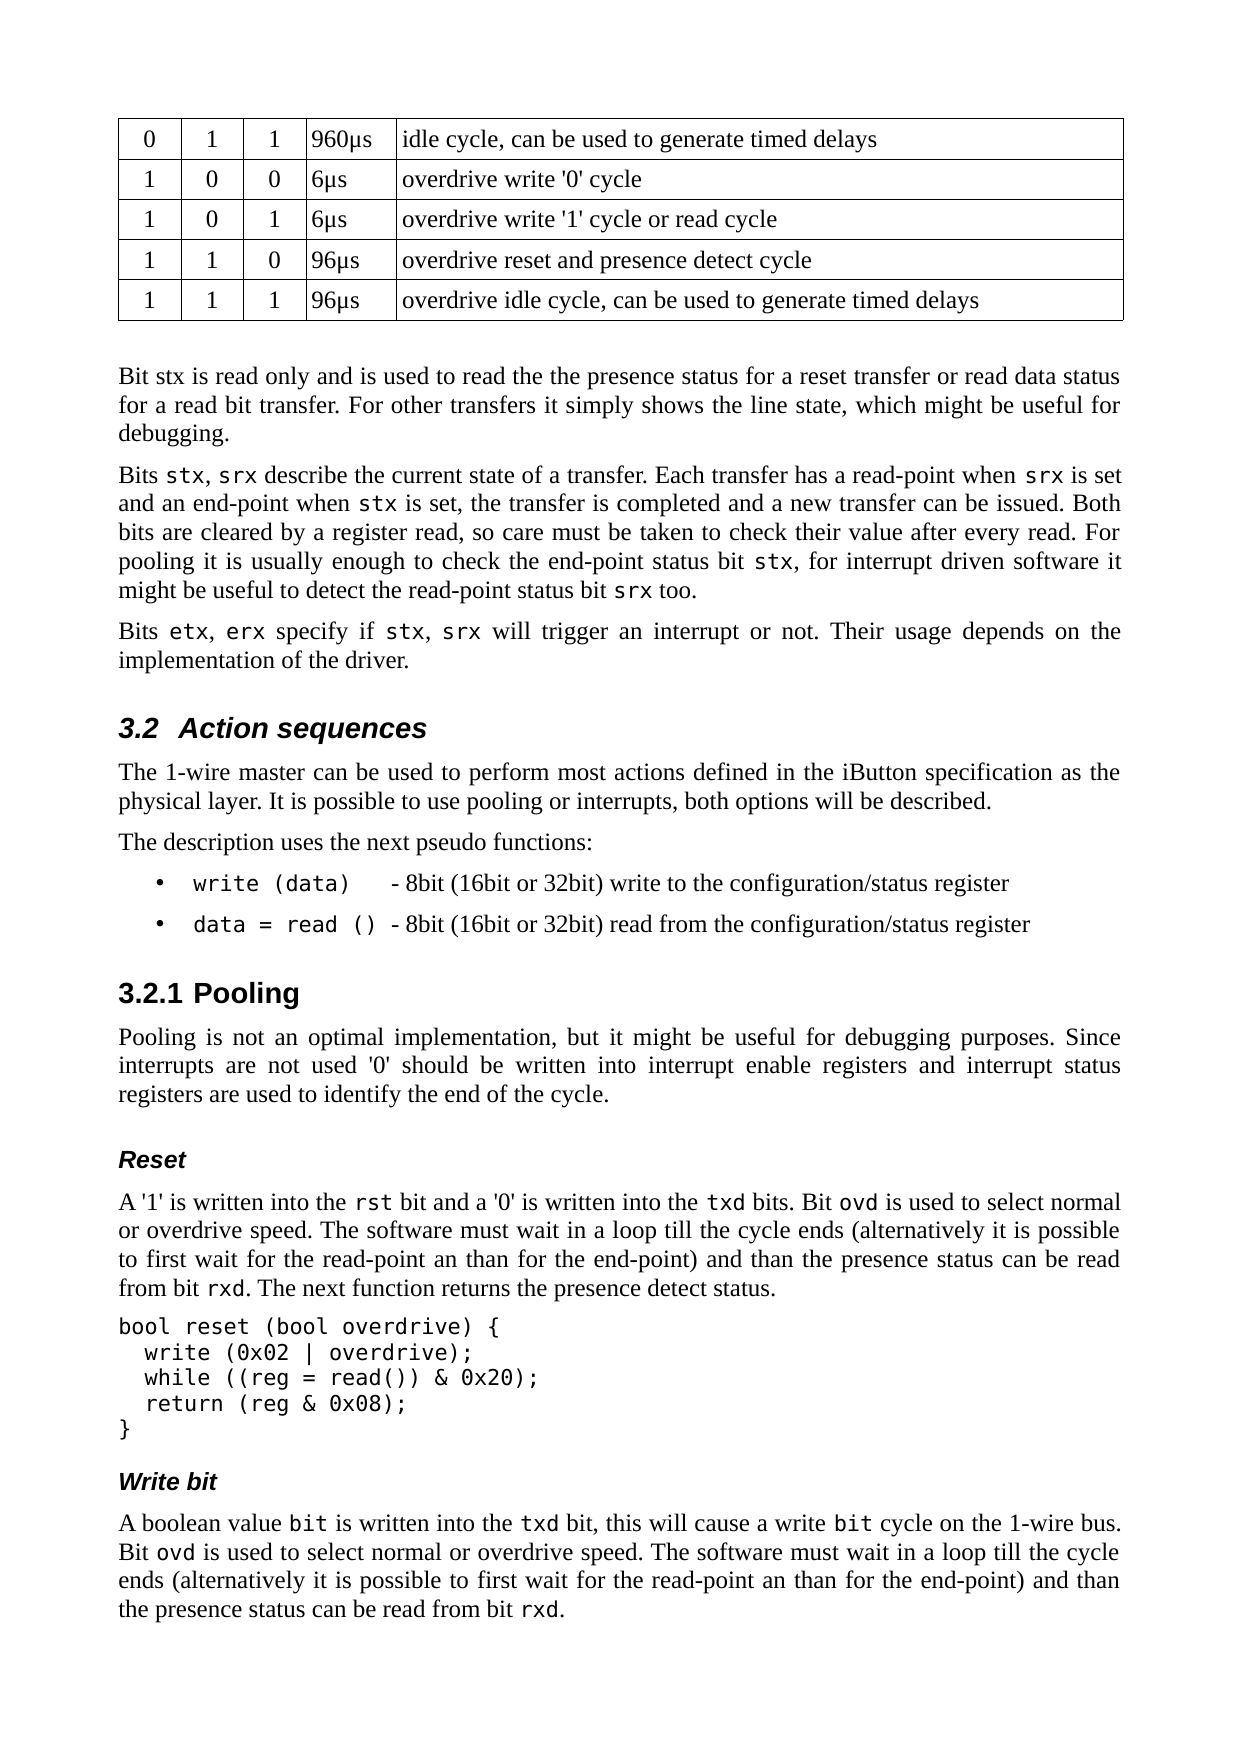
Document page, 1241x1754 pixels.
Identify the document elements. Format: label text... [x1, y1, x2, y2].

list write (data) - 8bit (16bit or 32bit) write to the configuration/status register [156, 868, 1122, 897]
table_cell 0 [182, 160, 243, 199]
text Bits stx, srx describe the current state of a transfer. Each transfer has a read-point when srx is set and an end-point when stx is set, the transfer is completed and a new transfer can be issued. Both bits are cleared by a register read, so care must be taken to check their value after every read. For pooling it is usually enough to check the end-point status bit stx, for interrupt driven software it might be useful to detect the read-point status bit srx too. [118, 460, 1122, 603]
table_cell 1 [119, 240, 181, 279]
table_cell 1 [244, 200, 306, 239]
text The description uses the next pseudo functions: [118, 827, 1122, 856]
table_cell 1 [244, 280, 306, 320]
table_cell 1 [119, 200, 181, 239]
table_cell 1 [182, 280, 243, 320]
table_cell 96μs [307, 240, 396, 279]
table_cell 1 [244, 119, 306, 158]
table_cell 0 [244, 160, 306, 199]
text bool reset (bool overdrive) { [118, 1314, 1122, 1340]
table_cell overdrive idle cycle, can be used to generate timed delays [397, 280, 1123, 320]
table_cell 1 [182, 119, 243, 158]
table_cell 0 [182, 200, 243, 239]
text The 1-wire master can be used to perform most actions defined in the iButton specification as the physical layer. It is possible to use pooling or interrupts, both options will be described. [118, 757, 1122, 814]
text return (reg & 0x08); [118, 1391, 1122, 1416]
text A '1' is written into the rst bit and a '0' is written into the txd bits. Bit ovd is used to select normal or overdrive speed. The software must wait in a loop till the cycle ends (alternatively it is possible to first wait for the read-point an than for the end-point) and than the presence status can be read from bit rxd. The next function returns the presence detect status. [118, 1187, 1122, 1302]
text write (0x02 | overdrive); [118, 1340, 1122, 1365]
table_cell 960μs [307, 119, 396, 158]
text Bits etx, erx specify if stx, srx will trigger an interrupt or not. Their usage depends on the implementation of the driver. [118, 616, 1122, 673]
table_cell overdrive reset and presence detect cycle [397, 240, 1123, 279]
text A boolean value bit is written into the txd bit, this will cause a write bit cycle on the 1-wire bus. Bit ovd is used to select normal or overdrive speed. The software must wait in a loop till the cycle ends (alternatively it is possible to first wait for the read-point an than for the end-point) and than the presence status can be read from bit rxd. [118, 1508, 1122, 1623]
table_cell 0 [119, 119, 181, 158]
subtitle Pooling [118, 976, 1122, 1009]
text } [118, 1416, 1122, 1442]
table_cell 1 [119, 280, 181, 320]
text Bit stx is read only and is used to read the the presence status for a reset transfer or read data status for a read bit transfer. For other transfers it simply shows the line state, which might be useful for debugging. [118, 361, 1122, 447]
table_cell overdrive write '1' cycle or read cycle [397, 200, 1123, 239]
table_cell 0 [244, 240, 306, 279]
table_cell idle cycle, can be used to generate timed delays [397, 119, 1123, 158]
text while ((reg = read()) & 0x20); [118, 1365, 1122, 1391]
subtitle Write bit [118, 1467, 1122, 1495]
table_cell 6μs [307, 200, 396, 239]
table_cell 1 [119, 160, 181, 199]
table_cell 96μs [307, 280, 396, 320]
text Pooling is not an optimal implementation, but it might be useful for debugging purposes. Since interrupts are not used '0' should be written into interrupt enable registers and interrupt status registers are used to identify the end of the cycle. [118, 1022, 1122, 1108]
table_cell 6μs [307, 160, 396, 199]
table_cell overdrive write '0' cycle [397, 160, 1123, 199]
subtitle Action sequences [118, 711, 1122, 744]
list data = read () - 8bit (16bit or 32bit) read from the configuration/status register [156, 909, 1122, 938]
subtitle Reset [118, 1146, 1122, 1174]
table_cell 1 [182, 240, 243, 279]
